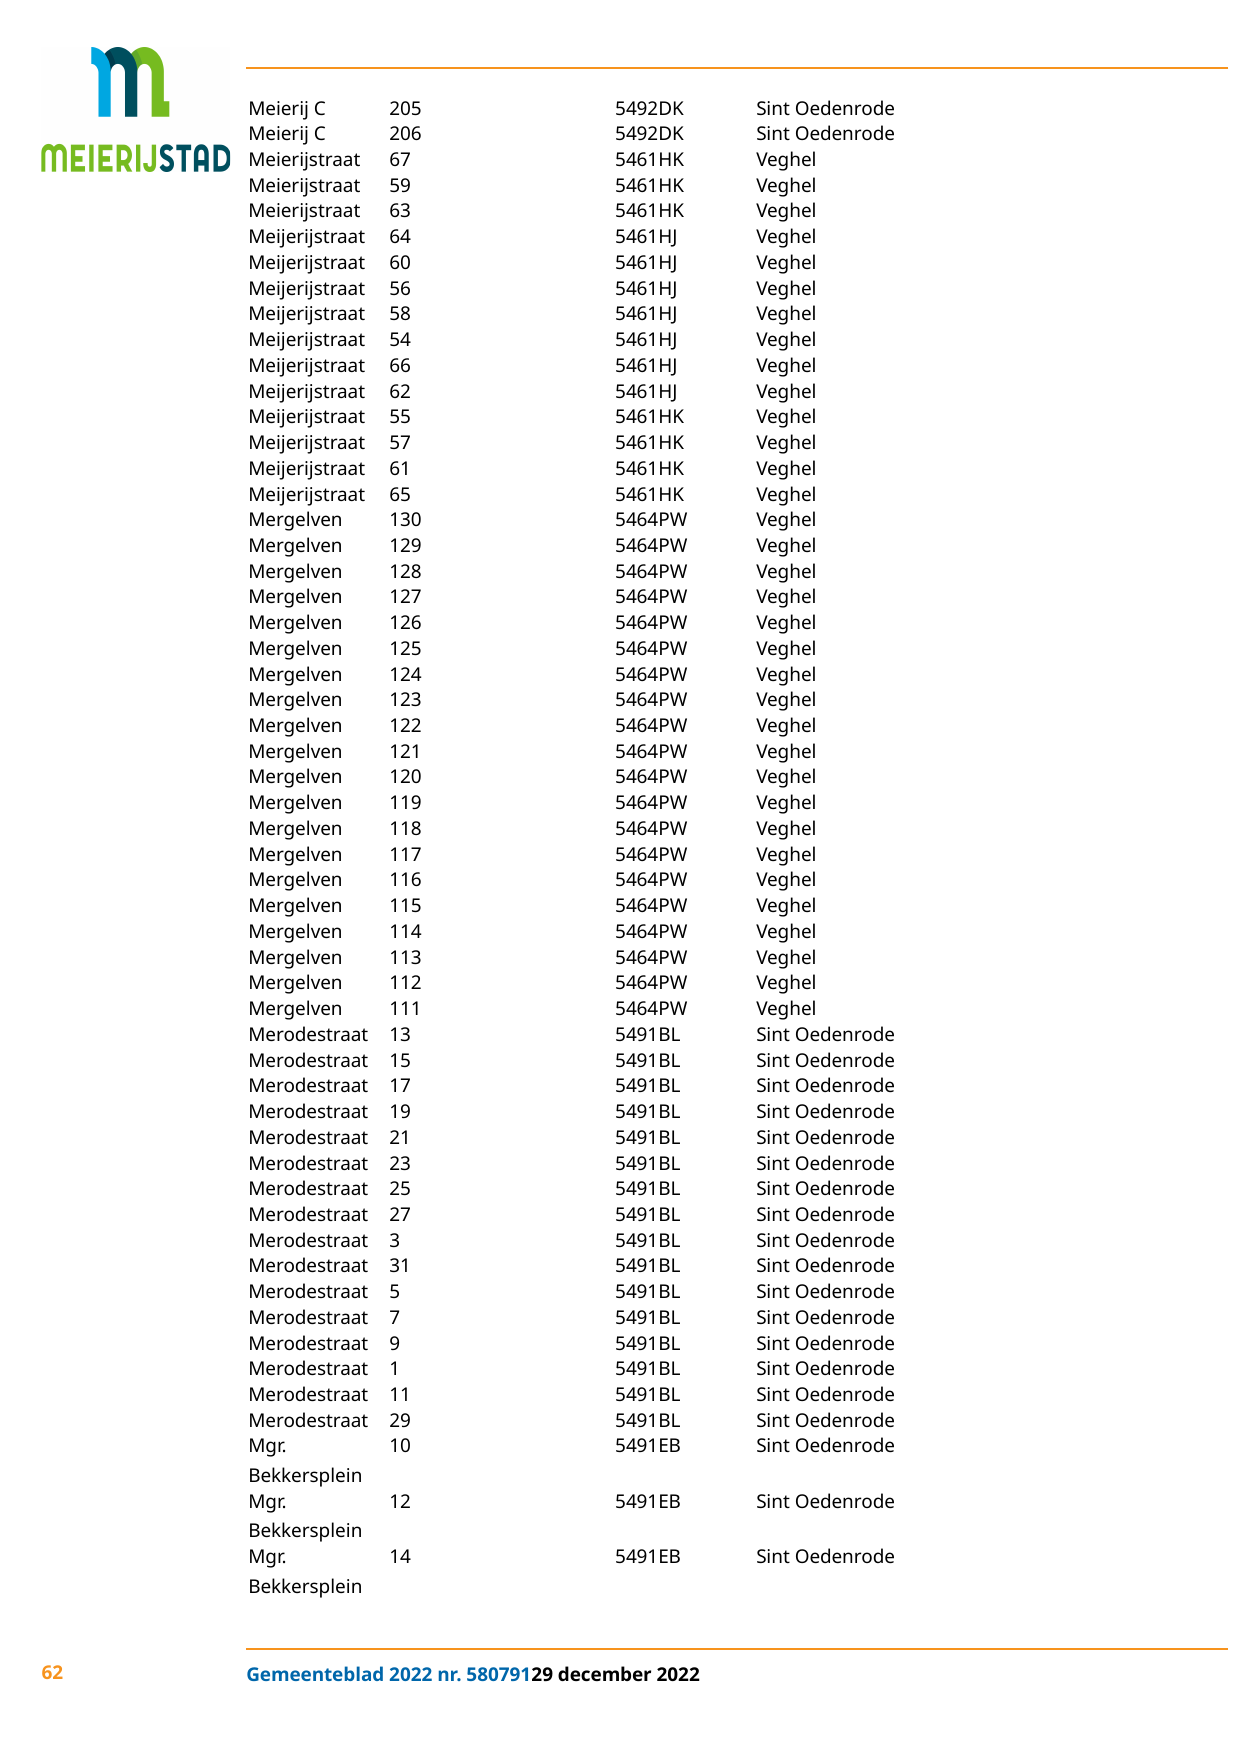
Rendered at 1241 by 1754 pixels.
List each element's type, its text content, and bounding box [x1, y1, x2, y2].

table_cell 5464PW [615, 841, 756, 867]
table_cell 122 [389, 712, 558, 738]
table_cell [559, 1201, 615, 1227]
table_cell Veghel [756, 738, 1010, 764]
table_cell 5461HJ [615, 249, 756, 275]
table_cell 60 [389, 249, 558, 275]
table_cell [559, 326, 615, 352]
table_cell 5491BL [615, 1150, 756, 1175]
table_cell 65 [389, 481, 558, 506]
table_cell Veghel [756, 532, 1010, 558]
table_cell 5464PW [615, 506, 756, 532]
table_cell 205 [389, 95, 558, 121]
table_cell 5491BL [615, 1356, 756, 1381]
table_cell Merodestraat [248, 1175, 389, 1201]
table_cell [559, 712, 615, 738]
table_cell [559, 1073, 615, 1098]
table_cell Sint Oedenrode [756, 1098, 1010, 1124]
table_cell Sint Oedenrode [756, 1124, 1010, 1150]
table_cell Mergelven [248, 609, 389, 635]
table_cell [559, 584, 615, 609]
table_cell Sint Oedenrode [756, 121, 1010, 146]
table_cell Merodestraat [248, 1330, 389, 1356]
table_cell Veghel [756, 172, 1010, 198]
table_cell Sint Oedenrode [756, 1488, 1010, 1543]
table_cell Sint Oedenrode [756, 1278, 1010, 1304]
table_cell 5461HK [615, 455, 756, 481]
table_cell Mergelven [248, 558, 389, 584]
table_cell Meijerijstraat [248, 301, 389, 326]
table_cell 5491BL [615, 1227, 756, 1253]
table_cell Sint Oedenrode [756, 1073, 1010, 1098]
table_cell 112 [389, 970, 558, 995]
table_cell 5491BL [615, 1330, 756, 1356]
table_cell 21 [389, 1124, 558, 1150]
table_cell [559, 429, 615, 455]
table_cell [559, 970, 615, 995]
table_cell Veghel [756, 146, 1010, 172]
table_cell 55 [389, 404, 558, 429]
table_cell 120 [389, 764, 558, 789]
table_cell 121 [389, 738, 558, 764]
table_cell Merodestraat [248, 1021, 389, 1047]
table_cell [559, 532, 615, 558]
table_cell Meijerijstraat [248, 249, 389, 275]
table_cell 19 [389, 1098, 558, 1124]
table_cell 62 [389, 378, 558, 403]
table_cell 5461HK [615, 172, 756, 198]
table_cell 5 [389, 1278, 558, 1304]
table_cell 5491EB [615, 1543, 756, 1599]
table_cell Sint Oedenrode [756, 95, 1010, 121]
table_cell [559, 1407, 615, 1433]
table_cell 5461HJ [615, 352, 756, 378]
table_cell [559, 1227, 615, 1253]
table_cell Veghel [756, 352, 1010, 378]
table_cell [559, 558, 615, 584]
table_cell Merodestraat [248, 1098, 389, 1124]
table_cell 7 [389, 1304, 558, 1330]
table_cell Veghel [756, 455, 1010, 481]
table_cell Veghel [756, 609, 1010, 635]
table_cell [559, 249, 615, 275]
table_cell Mgr. Bekkersplein [248, 1543, 389, 1599]
table_cell [559, 1433, 615, 1488]
table_cell Mergelven [248, 712, 389, 738]
table_cell [559, 1021, 615, 1047]
table_cell [559, 275, 615, 301]
table_cell 9 [389, 1330, 558, 1356]
table_cell Mergelven [248, 790, 389, 815]
table_cell Veghel [756, 249, 1010, 275]
table_cell [559, 1047, 615, 1072]
table_cell Meijerijstraat [248, 378, 389, 403]
table_cell 5464PW [615, 661, 756, 687]
table_cell [559, 635, 615, 661]
table_cell 128 [389, 558, 558, 584]
table_cell Merodestraat [248, 1227, 389, 1253]
table_cell Mergelven [248, 995, 389, 1021]
table_cell 116 [389, 867, 558, 892]
table_cell 15 [389, 1047, 558, 1072]
table_cell Veghel [756, 584, 1010, 609]
table_cell [559, 172, 615, 198]
table_cell Mergelven [248, 815, 389, 841]
table_cell 5464PW [615, 918, 756, 944]
table_cell 5464PW [615, 738, 756, 764]
table_cell 5464PW [615, 893, 756, 918]
table_cell 5461HJ [615, 326, 756, 352]
table_cell Mergelven [248, 687, 389, 712]
table_cell 5461HK [615, 404, 756, 429]
table_cell 5461HK [615, 429, 756, 455]
table_cell Mergelven [248, 738, 389, 764]
table_cell 5491BL [615, 1304, 756, 1330]
table_cell Sint Oedenrode [756, 1381, 1010, 1407]
table_cell Mergelven [248, 944, 389, 969]
table_cell Mergelven [248, 918, 389, 944]
table_cell 5461HK [615, 481, 756, 506]
table_cell Veghel [756, 429, 1010, 455]
table_cell Veghel [756, 918, 1010, 944]
table_cell 5464PW [615, 944, 756, 969]
table_cell Meierijstraat [248, 198, 389, 223]
table_cell 13 [389, 1021, 558, 1047]
table_cell [559, 790, 615, 815]
table_cell [559, 404, 615, 429]
table_cell [559, 455, 615, 481]
table_cell Merodestraat [248, 1047, 389, 1072]
table_cell 61 [389, 455, 558, 481]
table_cell 113 [389, 944, 558, 969]
table_cell 5464PW [615, 558, 756, 584]
table_cell Mergelven [248, 764, 389, 789]
table_cell Sint Oedenrode [756, 1150, 1010, 1175]
table_cell Sint Oedenrode [756, 1543, 1010, 1599]
table_cell Veghel [756, 790, 1010, 815]
table_cell 5492DK [615, 121, 756, 146]
table_cell 5464PW [615, 815, 756, 841]
table_cell Mergelven [248, 584, 389, 609]
table_cell 67 [389, 146, 558, 172]
table_cell Meijerijstraat [248, 326, 389, 352]
table_cell 27 [389, 1201, 558, 1227]
table_cell 5464PW [615, 970, 756, 995]
table_cell 5461HJ [615, 378, 756, 403]
table_cell [559, 764, 615, 789]
table_cell 64 [389, 224, 558, 249]
table_cell 12 [389, 1488, 558, 1543]
table_cell Merodestraat [248, 1356, 389, 1381]
table_cell Mergelven [248, 635, 389, 661]
table_cell 5464PW [615, 635, 756, 661]
table_cell 5461HK [615, 146, 756, 172]
table_cell 54 [389, 326, 558, 352]
table_cell 5461HJ [615, 224, 756, 249]
table_cell 125 [389, 635, 558, 661]
table_cell Meierij C [248, 121, 389, 146]
table_cell [559, 352, 615, 378]
table_cell Veghel [756, 764, 1010, 789]
table_cell 5464PW [615, 532, 756, 558]
table_cell Mergelven [248, 506, 389, 532]
table_cell Veghel [756, 326, 1010, 352]
table_cell Veghel [756, 378, 1010, 403]
table_cell 31 [389, 1253, 558, 1278]
table_cell Meijerijstraat [248, 455, 389, 481]
table_cell [559, 1124, 615, 1150]
table_cell Sint Oedenrode [756, 1407, 1010, 1433]
table_cell 5491BL [615, 1407, 756, 1433]
table_cell 5491BL [615, 1175, 756, 1201]
table_cell 56 [389, 275, 558, 301]
table_cell Meijerijstraat [248, 224, 389, 249]
table_cell [559, 301, 615, 326]
table_cell 23 [389, 1150, 558, 1175]
table_cell 118 [389, 815, 558, 841]
table_cell Merodestraat [248, 1407, 389, 1433]
table_cell Sint Oedenrode [756, 1330, 1010, 1356]
table_cell Sint Oedenrode [756, 1304, 1010, 1330]
table_cell [559, 224, 615, 249]
table_cell Sint Oedenrode [756, 1227, 1010, 1253]
table_cell [559, 378, 615, 403]
table_cell 66 [389, 352, 558, 378]
table_cell [559, 687, 615, 712]
table_cell Mergelven [248, 661, 389, 687]
table_cell 123 [389, 687, 558, 712]
table_cell [559, 121, 615, 146]
table_cell Veghel [756, 506, 1010, 532]
table_cell Veghel [756, 867, 1010, 892]
table_cell 5464PW [615, 867, 756, 892]
table_cell [559, 815, 615, 841]
table_cell 129 [389, 532, 558, 558]
table_cell 58 [389, 301, 558, 326]
table_cell Sint Oedenrode [756, 1047, 1010, 1072]
table_cell Mergelven [248, 893, 389, 918]
table_cell 115 [389, 893, 558, 918]
table_cell Meijerijstraat [248, 429, 389, 455]
table_cell [559, 198, 615, 223]
picture [41, 47, 231, 172]
table_cell Veghel [756, 661, 1010, 687]
table_cell Meijerijstraat [248, 404, 389, 429]
table_cell 5491BL [615, 1124, 756, 1150]
table_cell [559, 1543, 615, 1599]
table_cell Mergelven [248, 532, 389, 558]
table_cell Meierij C [248, 95, 389, 121]
table_cell 63 [389, 198, 558, 223]
table_cell 124 [389, 661, 558, 687]
table_cell 117 [389, 841, 558, 867]
table_cell Veghel [756, 404, 1010, 429]
table_cell 5491BL [615, 1278, 756, 1304]
table_cell Sint Oedenrode [756, 1201, 1010, 1227]
table_cell 5461HK [615, 198, 756, 223]
table_cell Meijerijstraat [248, 352, 389, 378]
table_cell 127 [389, 584, 558, 609]
table_cell 130 [389, 506, 558, 532]
table_cell Veghel [756, 944, 1010, 969]
table_cell 5491EB [615, 1488, 756, 1543]
table_cell 57 [389, 429, 558, 455]
table_cell 5461HJ [615, 275, 756, 301]
table_cell Veghel [756, 687, 1010, 712]
table_cell Mgr. Bekkersplein [248, 1488, 389, 1543]
table_cell [559, 995, 615, 1021]
table_cell Mergelven [248, 970, 389, 995]
table_cell 25 [389, 1175, 558, 1201]
table_cell Veghel [756, 995, 1010, 1021]
table_cell 126 [389, 609, 558, 635]
table_cell Veghel [756, 970, 1010, 995]
table_cell [559, 1278, 615, 1304]
table_cell 5464PW [615, 609, 756, 635]
table_cell 5491BL [615, 1381, 756, 1407]
table_cell Merodestraat [248, 1381, 389, 1407]
table_cell Merodestraat [248, 1304, 389, 1330]
table_cell [559, 1356, 615, 1381]
table_cell 5464PW [615, 687, 756, 712]
table_cell [559, 1253, 615, 1278]
table_cell [559, 893, 615, 918]
table_cell [559, 506, 615, 532]
table_cell 5491EB [615, 1433, 756, 1488]
table_cell Veghel [756, 198, 1010, 223]
table_cell Sint Oedenrode [756, 1175, 1010, 1201]
table_cell 5491BL [615, 1073, 756, 1098]
table_cell Sint Oedenrode [756, 1021, 1010, 1047]
table_cell 11 [389, 1381, 558, 1407]
table_cell [559, 1098, 615, 1124]
table_cell Merodestraat [248, 1073, 389, 1098]
table_cell [559, 481, 615, 506]
table_cell 5491BL [615, 1021, 756, 1047]
table_cell 10 [389, 1433, 558, 1488]
table_cell 14 [389, 1543, 558, 1599]
table_cell [559, 661, 615, 687]
table_cell 5464PW [615, 712, 756, 738]
table_cell Merodestraat [248, 1278, 389, 1304]
table_cell 17 [389, 1073, 558, 1098]
table_cell Merodestraat [248, 1124, 389, 1150]
table_cell 5461HJ [615, 301, 756, 326]
table_cell 59 [389, 172, 558, 198]
table_cell Mergelven [248, 841, 389, 867]
table_cell Veghel [756, 712, 1010, 738]
table_cell Veghel [756, 224, 1010, 249]
table_cell 5492DK [615, 95, 756, 121]
table_cell [559, 1381, 615, 1407]
table_cell [559, 1488, 615, 1543]
table_cell [559, 1304, 615, 1330]
table_cell 206 [389, 121, 558, 146]
table_cell 5491BL [615, 1098, 756, 1124]
table_cell Meijerijstraat [248, 275, 389, 301]
table_cell [559, 1175, 615, 1201]
table_cell [559, 944, 615, 969]
table_cell [559, 1330, 615, 1356]
table_cell 5464PW [615, 790, 756, 815]
table_cell Meierijstraat [248, 172, 389, 198]
table_cell 5491BL [615, 1047, 756, 1072]
table_cell [559, 738, 615, 764]
table_cell [559, 918, 615, 944]
table_cell 5491BL [615, 1253, 756, 1278]
table_cell Mergelven [248, 867, 389, 892]
table_cell Sint Oedenrode [756, 1253, 1010, 1278]
table_cell [559, 609, 615, 635]
table_cell [559, 146, 615, 172]
table_cell 5464PW [615, 764, 756, 789]
table_cell [559, 95, 615, 121]
table_cell Merodestraat [248, 1150, 389, 1175]
table_cell 5464PW [615, 584, 756, 609]
table_cell 119 [389, 790, 558, 815]
table_cell 114 [389, 918, 558, 944]
table_cell 29 [389, 1407, 558, 1433]
table_cell [559, 1150, 615, 1175]
table_cell 111 [389, 995, 558, 1021]
table_cell Veghel [756, 481, 1010, 506]
table_cell Veghel [756, 815, 1010, 841]
table_cell Veghel [756, 841, 1010, 867]
table_cell 5491BL [615, 1201, 756, 1227]
table_cell 5464PW [615, 995, 756, 1021]
table_cell Meijerijstraat [248, 481, 389, 506]
table_cell Merodestraat [248, 1201, 389, 1227]
table_cell Veghel [756, 635, 1010, 661]
table_cell Sint Oedenrode [756, 1433, 1010, 1488]
table_cell Veghel [756, 558, 1010, 584]
table_cell Merodestraat [248, 1253, 389, 1278]
table_cell Veghel [756, 893, 1010, 918]
table_cell 3 [389, 1227, 558, 1253]
table_cell Meierijstraat [248, 146, 389, 172]
table_cell [559, 867, 615, 892]
table_cell [559, 841, 615, 867]
table_cell Mgr. Bekkersplein [248, 1433, 389, 1488]
table_cell Sint Oedenrode [756, 1356, 1010, 1381]
table_cell 1 [389, 1356, 558, 1381]
table_cell Veghel [756, 301, 1010, 326]
table_cell Veghel [756, 275, 1010, 301]
